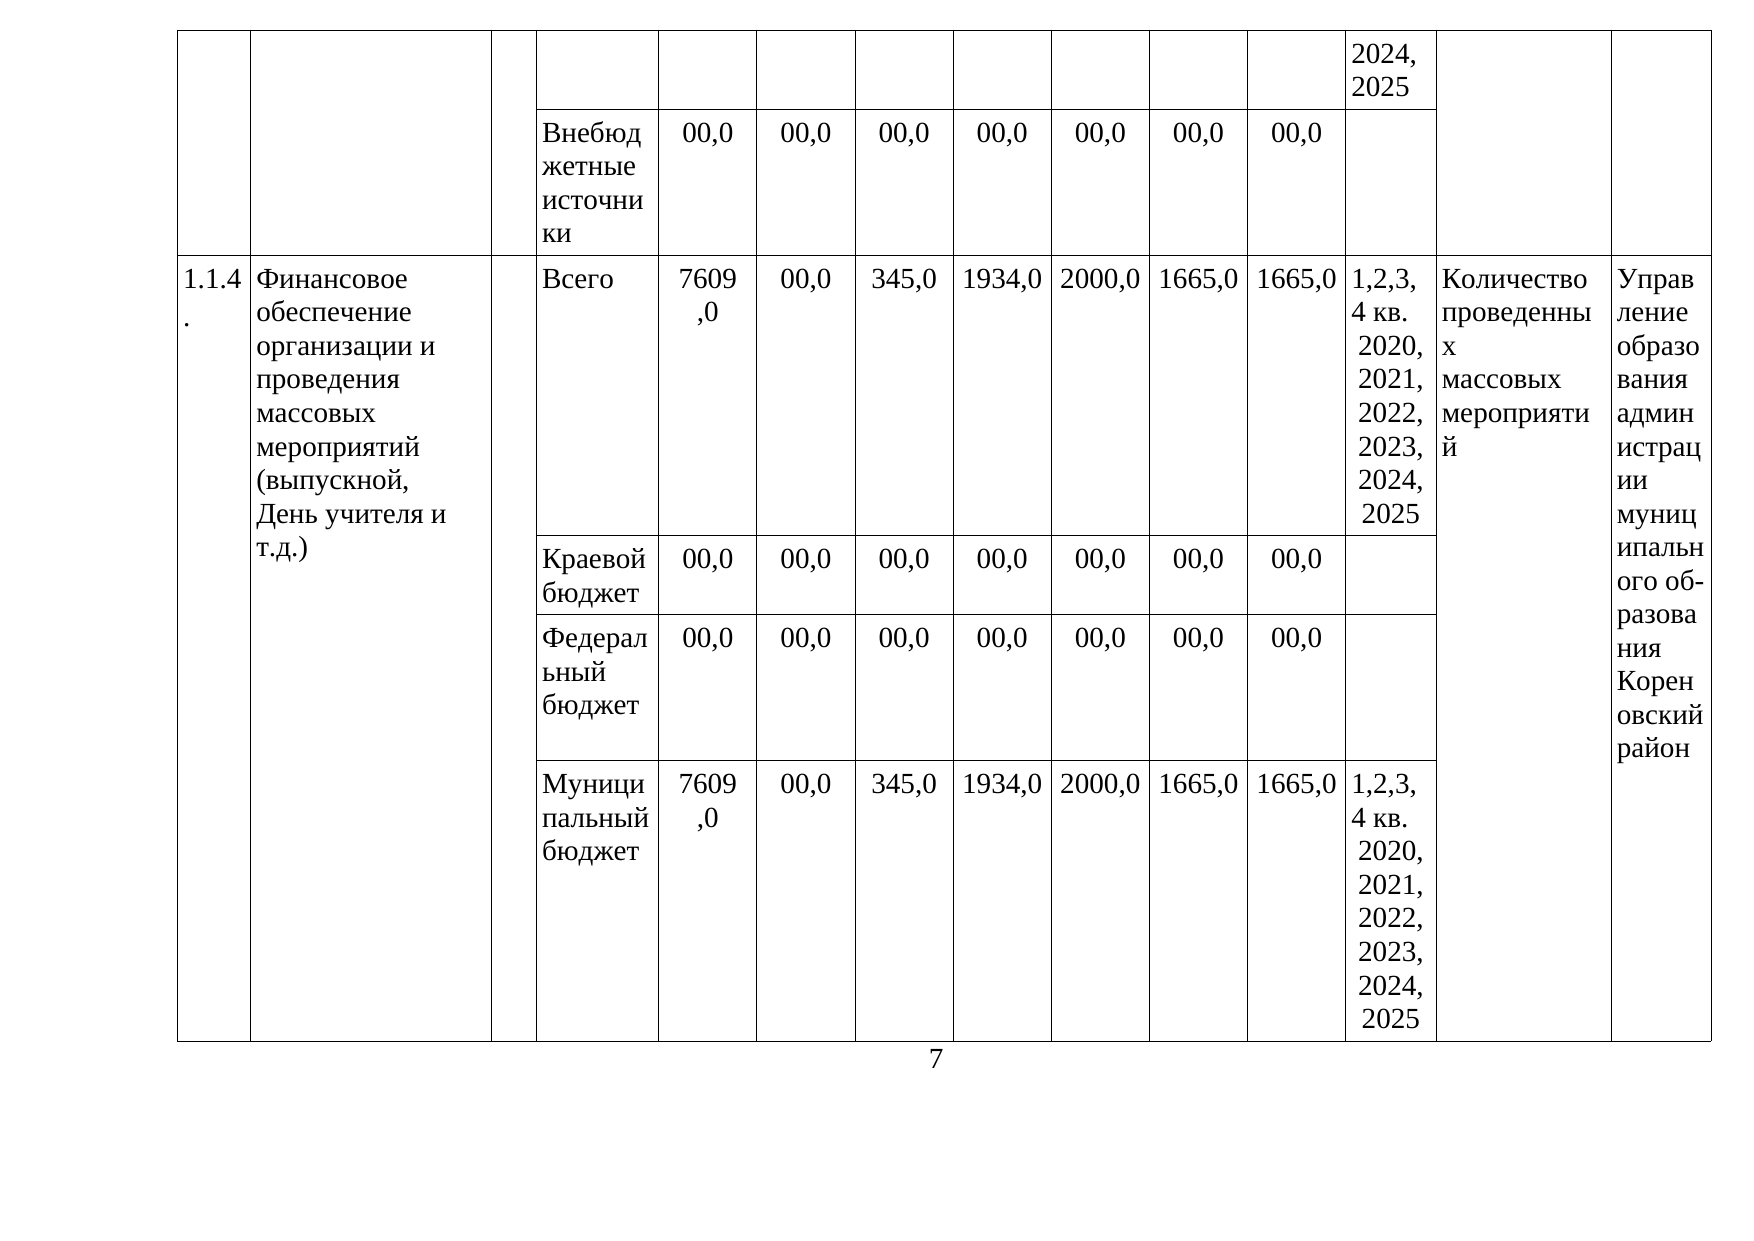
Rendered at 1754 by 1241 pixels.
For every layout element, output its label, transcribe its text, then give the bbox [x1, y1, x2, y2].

table_header 2024, 2025 [1346, 31, 1436, 108]
table_cell 1665,0 [1150, 256, 1247, 535]
table_cell 00,0 [757, 615, 855, 760]
table_header [1612, 31, 1711, 255]
table_cell Финансовое обеспечение организации и проведения массовых мероприятий (выпускной, День учителя и т.д.) [251, 256, 491, 1041]
table_cell 1,2,3,4 кв. 2020, 2021, 2022,2023, 2024,2025 [1346, 256, 1436, 535]
table_cell 00,0 [1052, 615, 1149, 760]
table_cell 00,0 [1248, 615, 1345, 760]
table_cell 2000,0 [1052, 256, 1149, 535]
table_cell 345,0 [856, 256, 953, 535]
table_cell 00,0 [757, 110, 855, 255]
table_header [1437, 31, 1611, 255]
table_cell 00,0 [757, 761, 855, 1041]
table_cell 1,2,3,4 кв. 2020, 2021, 2022,2023, 2024,2025 [1346, 761, 1436, 1041]
table_cell 00,0 [1248, 110, 1345, 255]
table_cell 00,0 [1052, 536, 1149, 614]
table_cell Всего [537, 256, 658, 535]
table_cell [1346, 536, 1436, 614]
table_cell 00,0 [659, 110, 756, 255]
table_cell 00,0 [1052, 110, 1149, 255]
table_cell 00,0 [1150, 110, 1247, 255]
table_cell Краевой бюджет [537, 536, 658, 614]
text 7 [177, 1042, 1695, 1074]
table_cell 00,0 [954, 536, 1051, 614]
table_cell 1665,0 [1150, 761, 1247, 1041]
table_cell 2000,0 [1052, 761, 1149, 1041]
table_cell 00,0 [1150, 615, 1247, 760]
table_header [1248, 31, 1345, 108]
table_cell 00,0 [856, 110, 953, 255]
table_header [856, 31, 953, 108]
table_header [954, 31, 1051, 108]
table_cell 00,0 [659, 536, 756, 614]
table_cell Муниципальный бюджет [537, 761, 658, 1041]
table_cell 7609 ,0 [659, 761, 756, 1041]
table_header [1052, 31, 1149, 108]
table_cell 00,0 [757, 256, 855, 535]
table_cell 1665,0 [1248, 761, 1345, 1041]
table_cell 00,0 [856, 536, 953, 614]
table_cell [492, 256, 536, 1041]
table_cell 00,0 [757, 536, 855, 614]
table_cell 7609 ,0 [659, 256, 756, 535]
table_cell Управление образования администрации муниципального об- разования Кореновский район [1612, 256, 1711, 1041]
table_cell 1934,0 [954, 761, 1051, 1041]
table_header [178, 31, 250, 255]
table_cell Количество проведенных массовых мероприятий [1437, 256, 1611, 1041]
table_cell 00,0 [1248, 536, 1345, 614]
table_cell Внебюджетные источники [537, 110, 658, 255]
table_header [659, 31, 756, 108]
table_header [537, 31, 658, 108]
table_cell 1665,0 [1248, 256, 1345, 535]
table_header [757, 31, 855, 108]
table_header [251, 31, 491, 255]
table_cell 00,0 [856, 615, 953, 760]
table_cell 1.1.4. [178, 256, 250, 1041]
table_cell 00,0 [659, 615, 756, 760]
table_cell [1346, 110, 1436, 255]
table_cell 1934,0 [954, 256, 1051, 535]
table_header [492, 31, 536, 255]
table_cell 345,0 [856, 761, 953, 1041]
table_cell [1346, 615, 1436, 760]
table_cell 00,0 [954, 615, 1051, 760]
table_cell Федеральный бюджет [537, 615, 658, 760]
table_cell 00,0 [1150, 536, 1247, 614]
table_header [1150, 31, 1247, 108]
table_cell 00,0 [954, 110, 1051, 255]
